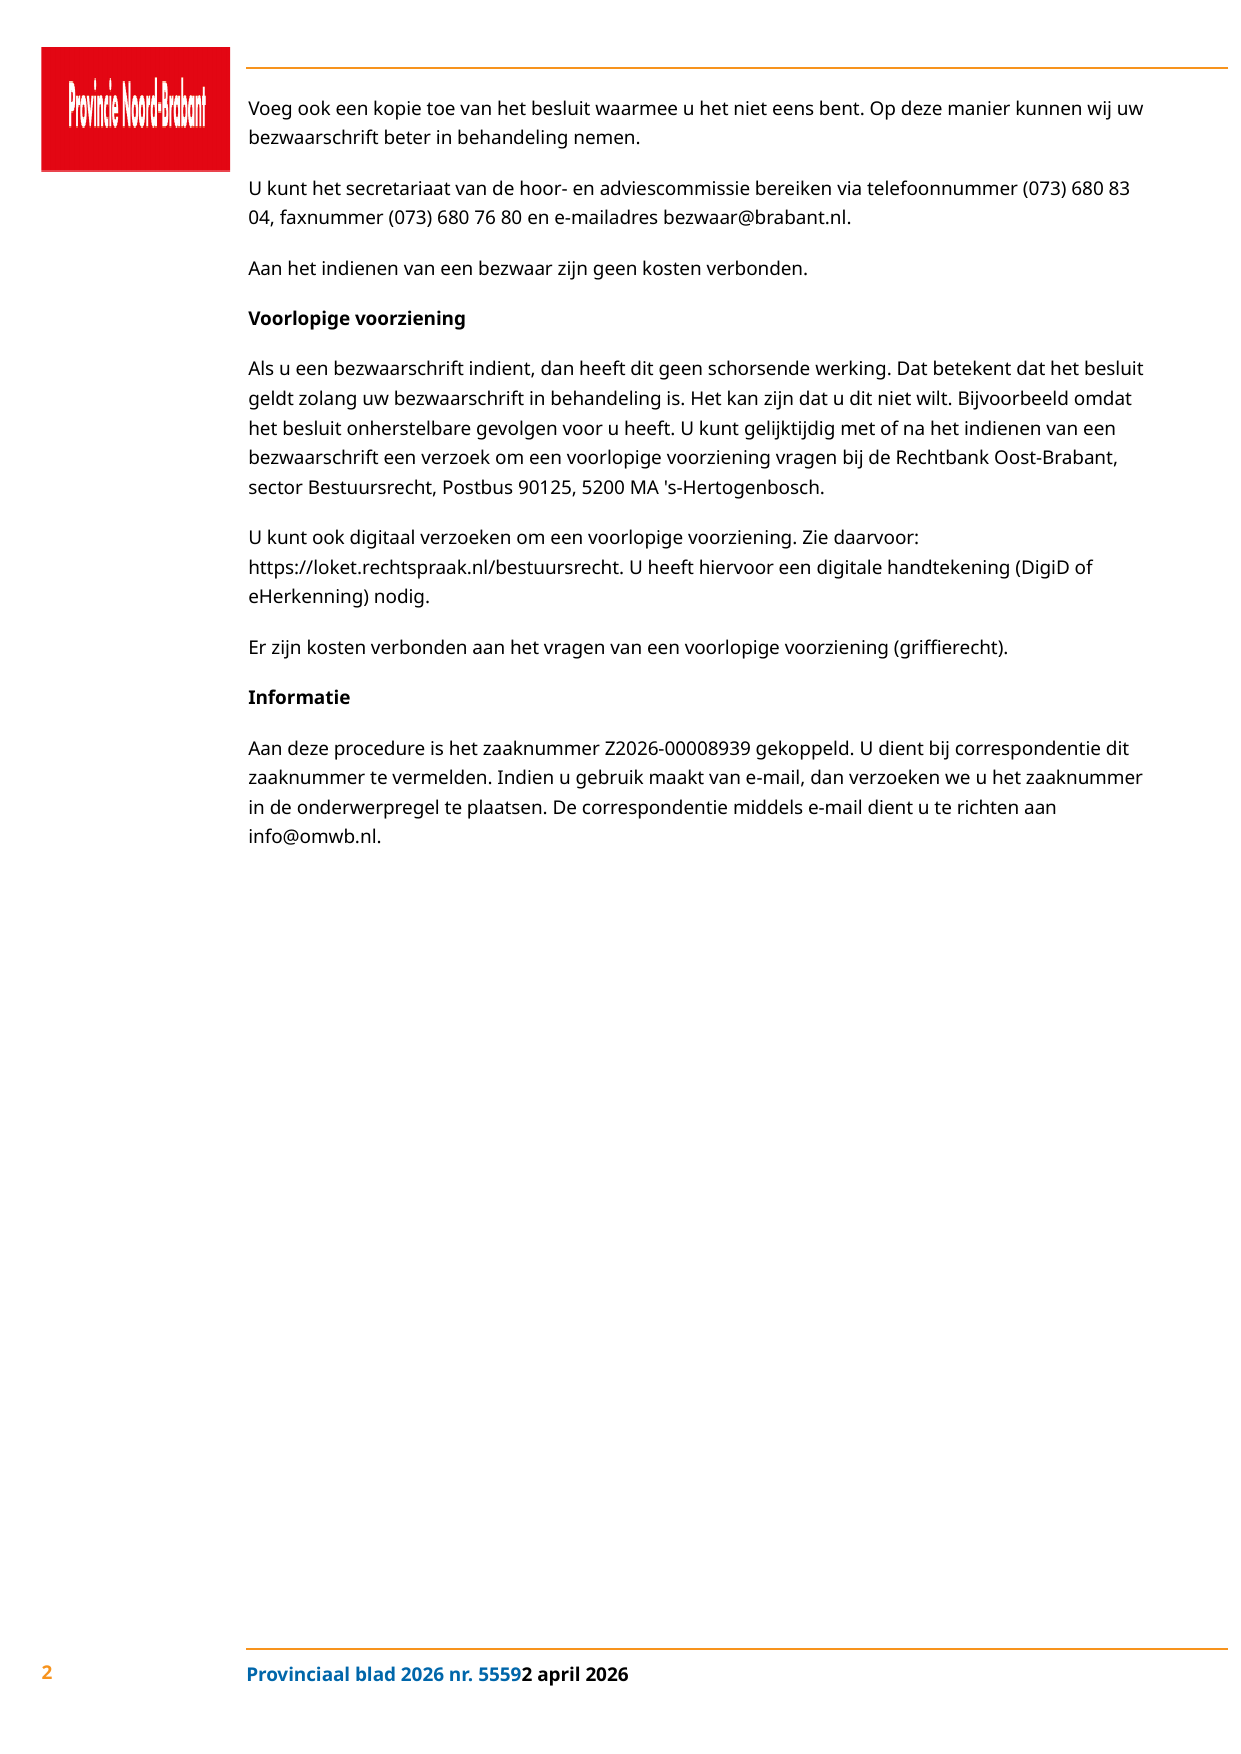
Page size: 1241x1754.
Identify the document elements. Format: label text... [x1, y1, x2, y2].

picture [41, 47, 231, 172]
text Aan deze procedure is het zaaknummer Z2026-00008939 gekoppeld. U dient bij correspondentie dit zaaknummer te vermelden. Indien u gebruik maakt van e-mail, dan verzoeken we u het zaaknummer in de onderwerpregel te plaatsen. De correspondentie middels e-mail dient u te richten aan info@omwb.nl. [248, 735, 1152, 849]
text Informatie [248, 684, 1152, 710]
text Voeg ook een kopie toe van het besluit waarmee u het niet eens bent. Op deze manier kunnen wij uw bezwaarschrift beter in behandeling nemen. [248, 95, 1152, 150]
text U kunt het secretariaat van de hoor- en adviescommissie bereiken via telefoonnummer (073) 680 83 04, faxnummer (073) 680 76 80 en e-mailadres bezwaar@brabant.nl. [248, 175, 1152, 230]
text Als u een bezwaarschrift indient, dan heeft dit geen schorsende werking. Dat betekent dat het besluit geldt zolang uw bezwaarschrift in behandeling is. Het kan zijn dat u dit niet wilt. Bijvoorbeeld omdat het besluit onherstelbare gevolgen voor u heeft. U kunt gelijktijdig met of na het indienen van een bezwaarschrift een verzoek om een voorlopige voorziening vragen bij de Rechtbank Oost-Brabant, sector Bestuursrecht, Postbus 90125, 5200 MA 's‑Hertogenbosch. [248, 356, 1152, 500]
text Aan het indienen van een bezwaar zijn geen kosten verbonden. [248, 255, 1152, 281]
text U kunt ook digitaal verzoeken om een voorlopige voorziening. Zie daarvoor: https://loket.rechtspraak.nl/bestuursrecht. U heeft hiervoor een digitale handtekening (DigiD of eHerkenning) nodig. [248, 524, 1152, 609]
text Voorlopige voorziening [248, 305, 1152, 331]
text Er zijn kosten verbonden aan het vragen van een voorlopige voorziening (griffierecht). [248, 634, 1152, 660]
